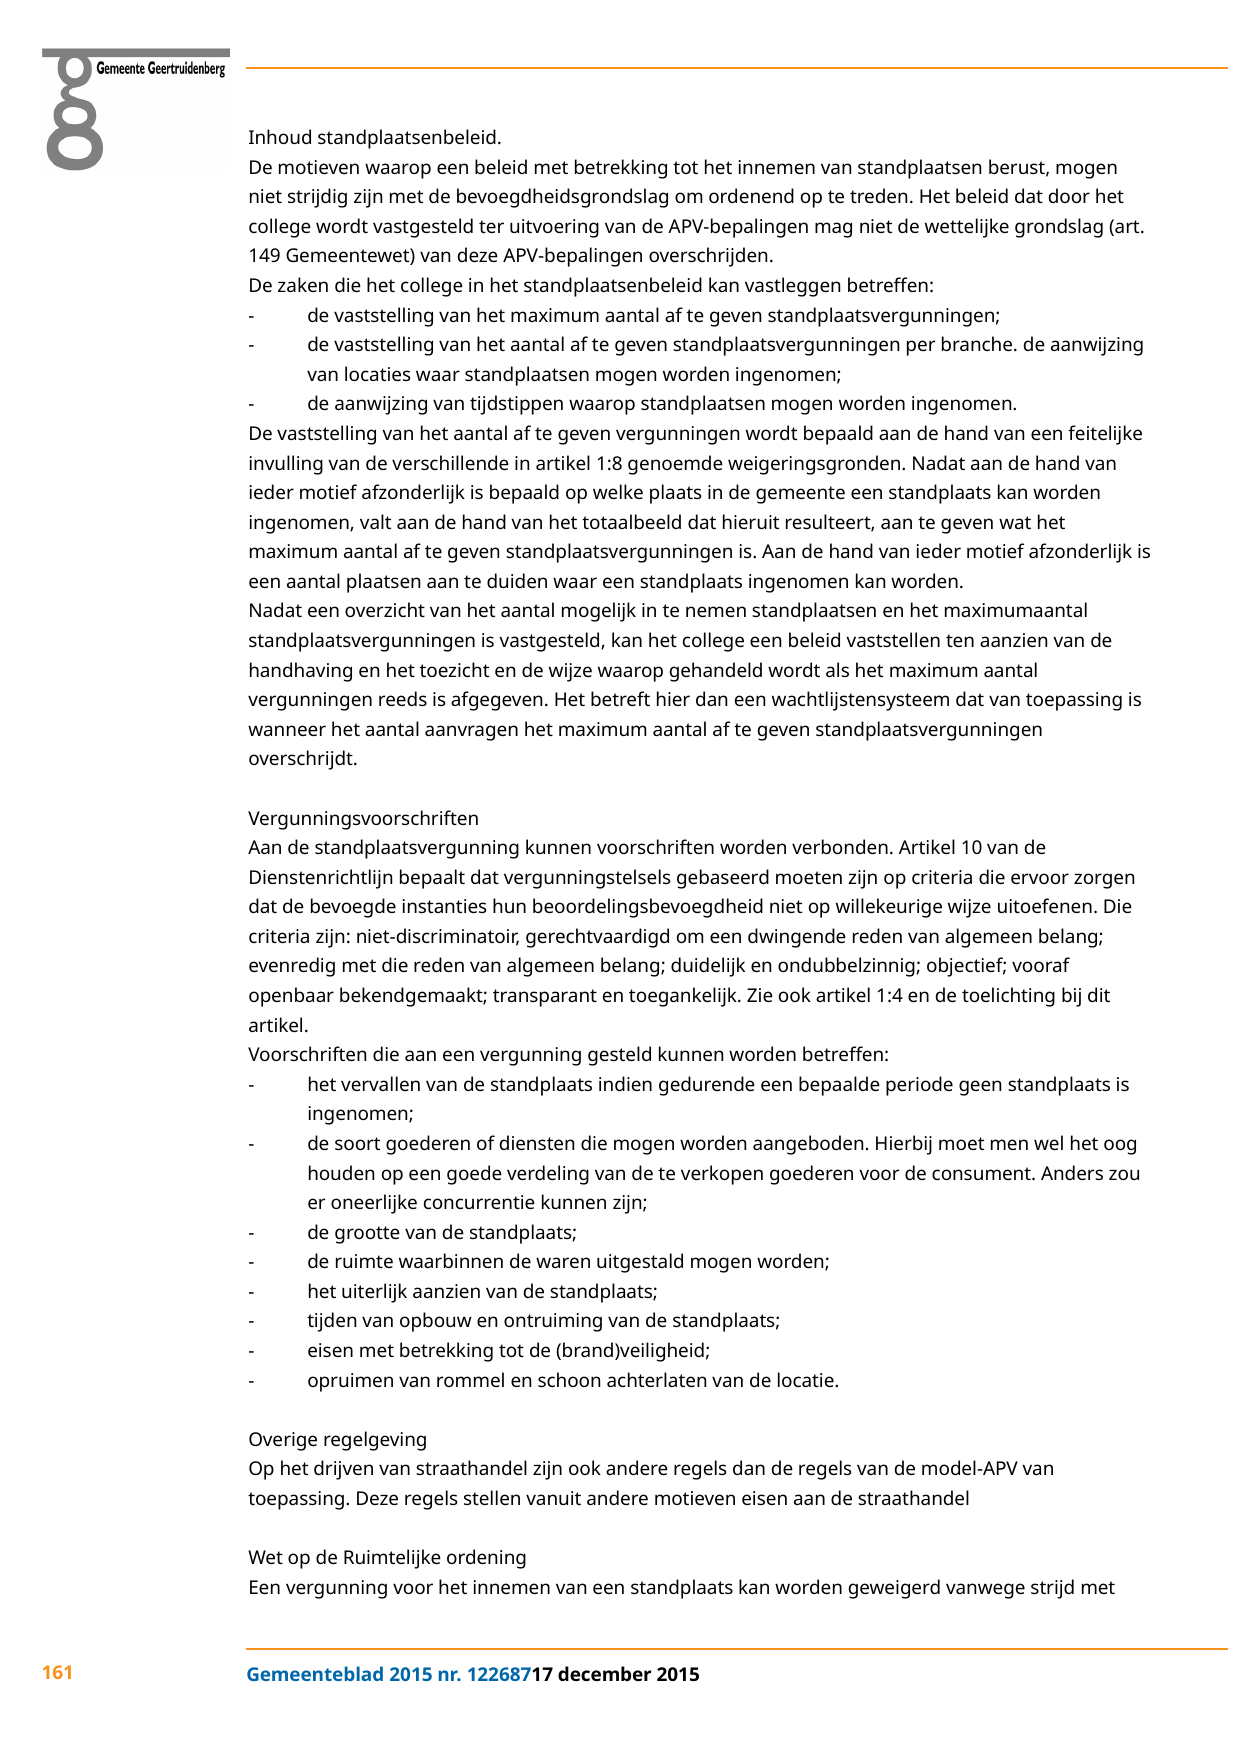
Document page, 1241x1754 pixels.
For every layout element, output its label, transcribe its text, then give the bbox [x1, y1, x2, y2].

list de soort goederen of diensten die mogen worden aangeboden. Hierbij moet men wel het oog houden op een goede verdeling van de te verkopen goederen voor de consument. Anders zou er oneerlijke concurrentie kunnen zijn; [248, 1130, 1152, 1215]
text De zaken die het college in het standplaatsenbeleid kan vastleggen betreffen: [248, 272, 1152, 298]
text De motieven waarop een beleid met betrekking tot het innemen van standplaatsen berust, mogen niet strijdig zijn met de bevoegdheidsgrondslag om ordenend op te treden. Het beleid dat door het college wordt vastgesteld ter uitvoering van de APV-bepalingen mag niet de wettelijke grondslag (art. 149 Gemeentewet) van deze APV-bepalingen overschrijden. [248, 154, 1152, 268]
text Op het drijven van straathandel zijn ook andere regels dan de regels van de model-APV van toepassing. Deze regels stellen vanuit andere motieven eisen aan de straathandel [248, 1456, 1152, 1511]
text De vaststelling van het aantal af te geven vergunningen wordt bepaald aan de hand van een feitelijke invulling van de verschillende in artikel 1:8 genoemde weigeringsgronden. Nadat aan de hand van ieder motief afzonderlijk is bepaald op welke plaats in de gemeente een standplaats kan worden ingenomen, valt aan de hand van het totaalbeeld dat hieruit resulteert, aan te geven wat het maximum aantal af te geven standplaatsvergunningen is. Aan de hand van ieder motief afzonderlijk is een aantal plaatsen aan te duiden waar een standplaats ingenomen kan worden. [248, 420, 1152, 594]
text Nadat een overzicht van het aantal mogelijk in te nemen standplaatsen en het maximumaantal standplaatsvergunningen is vastgesteld, kan het college een beleid vaststellen ten aanzien van de handhaving en het toezicht en de wijze waarop gehandeld wordt als het maximum aantal vergunningen reeds is afgegeven. Het betreft hier dan een wachtlijstensysteem dat van toepassing is wanneer het aantal aanvragen het maximum aantal af te geven standplaatsvergunningen overschrijdt. [248, 598, 1152, 771]
list de vaststelling van het aantal af te geven standplaatsvergunningen per branche. de aanwijzing van locaties waar standplaatsen mogen worden ingenomen; [248, 331, 1152, 387]
list het vervallen van de standplaats indien gedurende een bepaalde periode geen standplaats is ingenomen; [248, 1071, 1152, 1126]
list opruimen van rommel en schoon achterlaten van de locatie. [248, 1367, 1152, 1393]
text Inhoud standplaatsenbeleid. [248, 124, 1152, 150]
text Overige regelgeving [248, 1426, 1152, 1452]
list de vaststelling van het maximum aantal af te geven standplaatsvergunningen; [248, 302, 1152, 328]
text Wet op de Ruimtelijke ordening [248, 1544, 1152, 1570]
text Vergunningsvoorschriften [248, 805, 1152, 831]
text Voorschriften die aan een vergunning gesteld kunnen worden betreffen: [248, 1041, 1152, 1067]
list tijden van opbouw en ontruiming van de standplaats; [248, 1308, 1152, 1333]
list de aanwijzing van tijdstippen waarop standplaatsen mogen worden ingenomen. [248, 391, 1152, 416]
list het uiterlijk aanzien van de standplaats; [248, 1278, 1152, 1304]
list eisen met betrekking tot de (brand)veiligheid; [248, 1337, 1152, 1363]
list de grootte van de standplaats; [248, 1219, 1152, 1245]
picture [41, 47, 231, 172]
text Aan de standplaatsvergunning kunnen voorschriften worden verbonden. Artikel 10 van de Dienstenrichtlijn bepaalt dat vergunningstelsels gebaseerd moeten zijn op criteria die ervoor zorgen dat de bevoegde instanties hun beoordelingsbevoegdheid niet op willekeurige wijze uitoefenen. Die criteria zijn: niet-discriminatoir, gerechtvaardigd om een dwingende reden van algemeen belang; evenredig met die reden van algemeen belang; duidelijk en ondubbelzinnig; objectief; vooraf openbaar bekendgemaakt; transparant en toegankelijk. Zie ook artikel 1:4 en de toelichting bij dit artikel. [248, 834, 1152, 1038]
text Een vergunning voor het innemen van een standplaats kan worden geweigerd vanwege strijd met [248, 1574, 1152, 1600]
list de ruimte waarbinnen de waren uitgestald mogen worden; [248, 1248, 1152, 1274]
